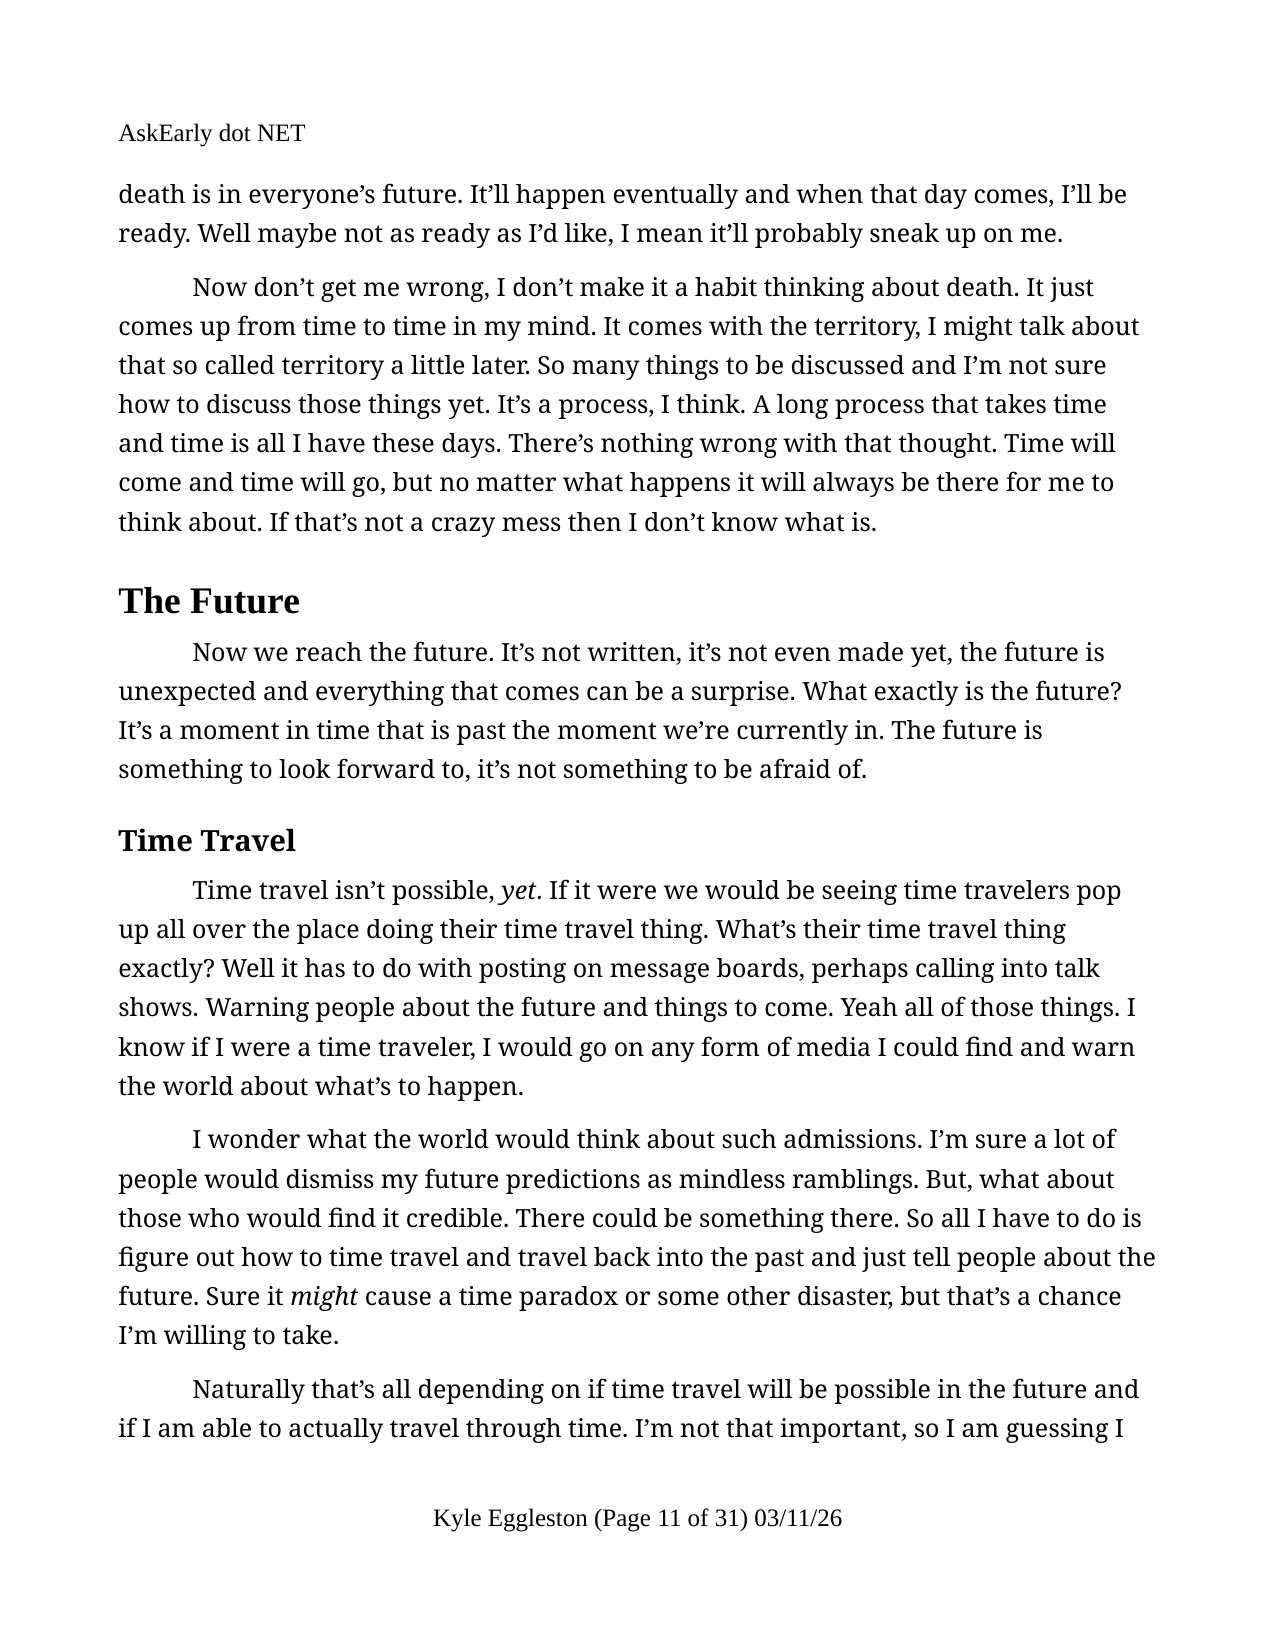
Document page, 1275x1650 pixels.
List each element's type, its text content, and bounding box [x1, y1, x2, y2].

text Time travel isn’t possible, yet. If it were we would be seeing time travelers pop up all over the place doing their time travel thing. What’s their time travel thing exactly? Well it has to do with posting on message boards, perhaps calling into talk shows. Warning people about the future and things to come. Yeah all of those things. I know if I were a time traveler, I would go on any form of media I could find and warn the world about what’s to happen. [118, 872, 1157, 1102]
text Now we reach the future. It’s not written, it’s not even made yet, the future is unexpected and everything that comes can be a surprise. What exactly is the future? It’s a moment in time that is past the moment we’re currently in. The future is something to look forward to, it’s not something to be afraid of. [118, 634, 1157, 786]
text Naturally that’s all depending on if time travel will be possible in the future and if I am able to actually travel through time. I’m not that important, so I am guessing I [118, 1372, 1157, 1445]
text death is in everyone’s future. It’ll happen eventually and when that day comes, I’ll be ready. Well maybe not as ready as I’d like, I mean it’ll probably sneak up on me. [118, 176, 1157, 249]
subtitle The Future [118, 579, 1157, 622]
text Now don’t get me wrong, I don’t make it a habit thinking about death. It just comes up from time to time in my mind. It comes with the territory, I might talk about that so called territory a little later. So many things to be discussed and I’m not sure how to discuss those things yet. It’s a process, I think. A long process that takes time and time is all I have these days. There’s nothing wrong with that thought. Time will come and time will go, but no matter what happens it will always be there for me to think about. If that’s not a crazy mess then I don’t know what is. [118, 269, 1157, 538]
text I wonder what the world would think about such admissions. I’m sure a lot of people would dismiss my future predictions as mindless ramblings. But, what about those who would find it credible. There could be something there. So all I have to do is figure out how to time travel and travel back into the past and just tell people about the future. Sure it might cause a time paradox or some other disaster, but that’s a chance I’m willing to take. [118, 1122, 1157, 1352]
subtitle Time Travel [118, 820, 1157, 860]
